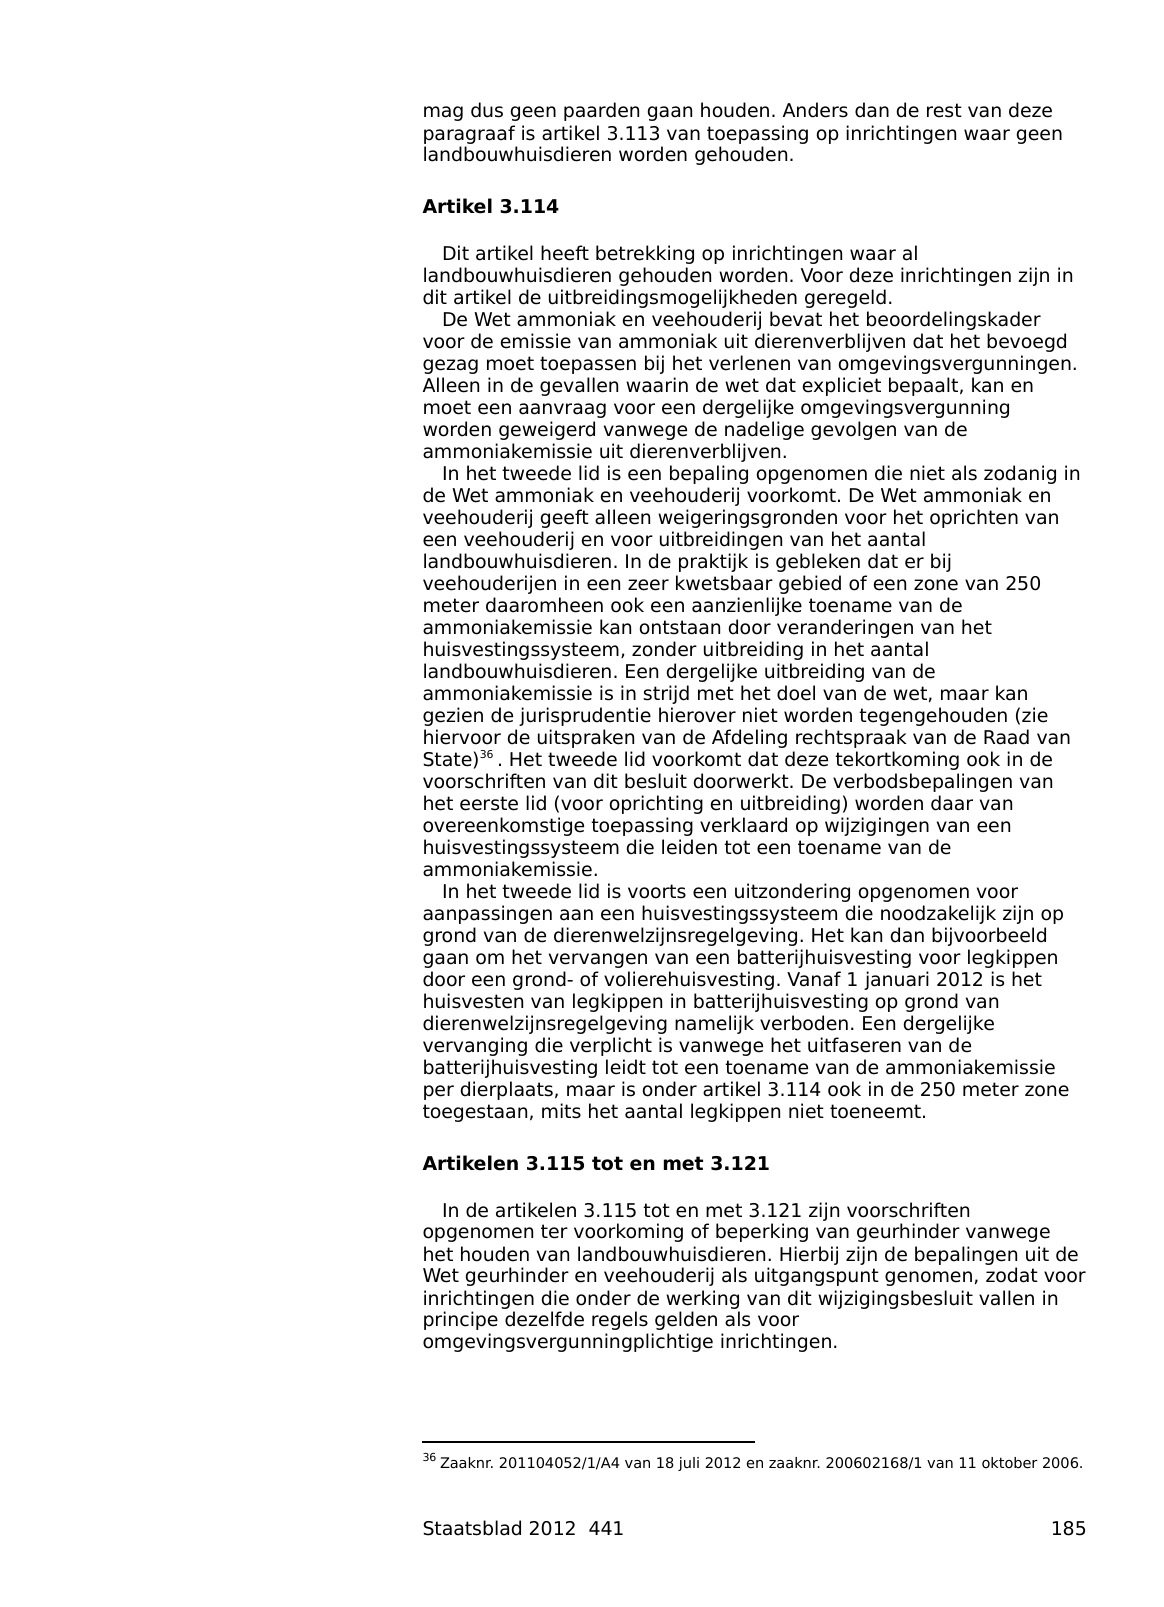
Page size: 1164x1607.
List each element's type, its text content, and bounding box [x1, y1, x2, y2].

text In het tweede lid is een bepaling opgenomen die niet als zodanig in de Wet ammoniak en veehouderij voorkomt. De Wet ammoniak en veehouderij geeft alleen weigeringsgronden voor het oprichten van een veehouderij en voor uitbreidingen van het aantal landbouwhuisdieren. In de praktijk is gebleken dat er bij veehouderijen in een zeer kwetsbaar gebied of een zone van 250 meter daaromheen ook een aanzienlijke toename van de ammoniakemissie kan ontstaan door veranderingen van het huisvestingssysteem, zonder uitbreiding in het aantal landbouwhuisdieren. Een dergelijke uitbreiding van de ammoniakemissie is in strijd met het doel van de wet, maar kan gezien de jurisprudentie hierover niet worden tegengehouden (zie hiervoor de uitspraken van de Afdeling rechtspraak van de Raad van State). Het tweede lid voorkomt dat deze tekortkoming ook in de voorschriften van dit besluit doorwerkt. De verbodsbepalingen van het eerste lid (voor oprichting en uitbreiding) worden daar van overeenkomstige toepassing verklaard op wijzigingen van een huisvestingssysteem die leiden tot een toename van de ammoniakemissie. [422, 463, 1087, 881]
subtitle Artikelen 3.115 tot en met 3.121 [422, 1152, 1087, 1174]
text In het tweede lid is voorts een uitzondering opgenomen voor aanpassingen aan een huisvestingssysteem die noodzakelijk zijn op grond van de dierenwelzijnsregelgeving. Het kan dan bijvoorbeeld gaan om het vervangen van een batterijhuisvesting voor legkippen door een grond- of volierehuisvesting. Vanaf 1 januari 2012 is het huisvesten van legkippen in batterijhuisvesting op grond van dierenwelzijnsregelgeving namelijk verboden. Een dergelijke vervanging die verplicht is vanwege het uitfaseren van de batterijhuisvesting leidt tot een toename van de ammoniakemissie per dierplaats, maar is onder artikel 3.114 ook in de 250 meter zone toegestaan, mits het aantal legkippen niet toeneemt. [422, 881, 1087, 1122]
text In de artikelen 3.115 tot en met 3.121 zijn voorschriften opgenomen ter voorkoming of beperking van geurhinder vanwege het houden van landbouwhuisdieren. Hierbij zijn de bepalingen uit de Wet geurhinder en veehouderij als uitgangspunt genomen, zodat voor inrichtingen die onder de werking van dit wijzigingsbesluit vallen in principe dezelfde regels gelden als voor omgevingsvergunningplichtige inrichtingen. [422, 1199, 1087, 1353]
text Dit artikel heeft betrekking op inrichtingen waar al landbouwhuisdieren gehouden worden. Voor deze inrichtingen zijn in dit artikel de uitbreidingsmogelijkheden geregeld. [422, 243, 1087, 309]
text mag dus geen paarden gaan houden. Anders dan de rest van deze paragraaf is artikel 3.113 van toepassing op inrichtingen waar geen landbouwhuisdieren worden gehouden. [422, 100, 1087, 166]
subtitle Artikel 3.114 [422, 196, 1087, 218]
text De Wet ammoniak en veehouderij bevat het beoordelingskader voor de emissie van ammoniak uit dierenverblijven dat het bevoegd gezag moet toepassen bij het verlenen van omgevingsvergunningen. Alleen in de gevallen waarin de wet dat expliciet bepaalt, kan en moet een aanvraag voor een dergelijke omgevingsvergunning worden geweigerd vanwege de nadelige gevolgen van de ammoniakemissie uit dierenverblijven. [422, 309, 1087, 463]
text Zaaknr. 201104052/1/A4 van 18 juli 2012 en zaaknr. 200602168/1 van 11 oktober 2006. [422, 1451, 1087, 1473]
